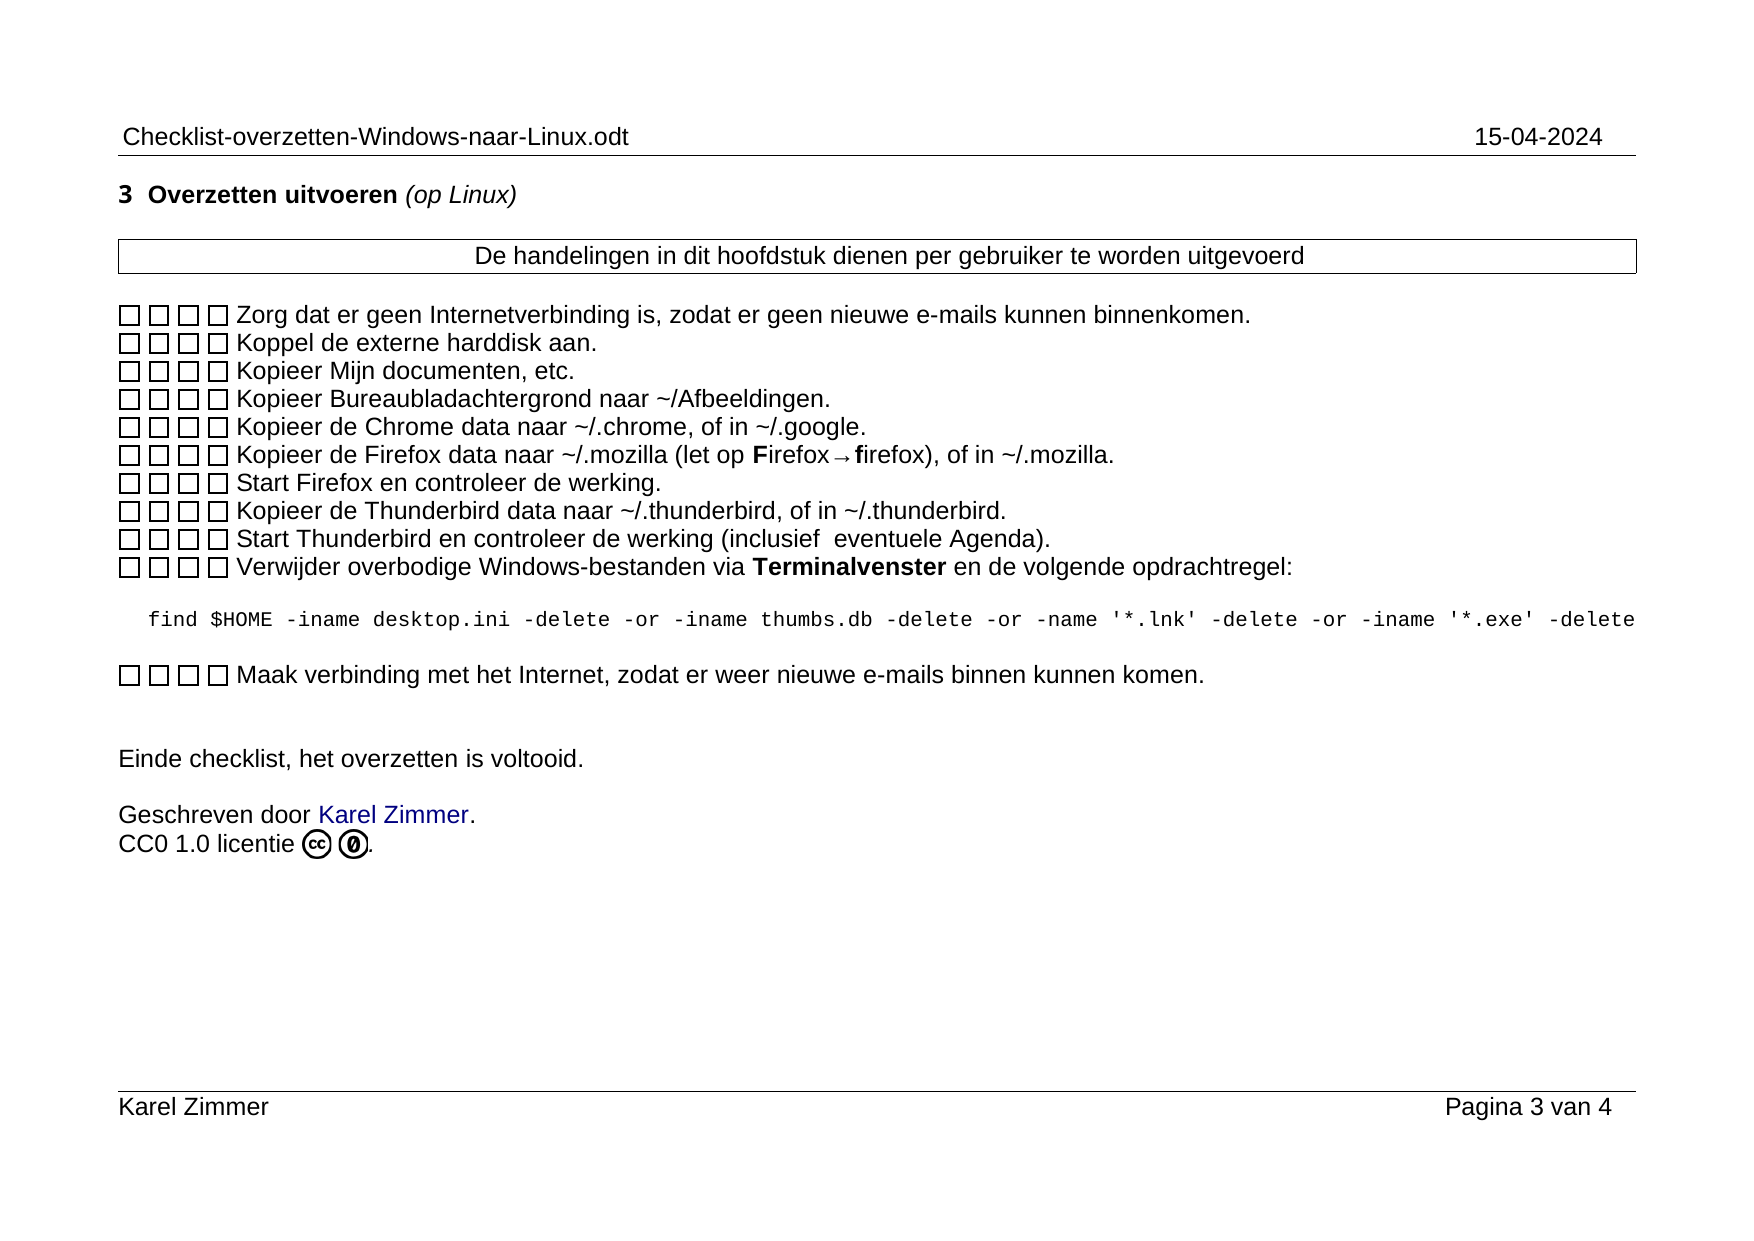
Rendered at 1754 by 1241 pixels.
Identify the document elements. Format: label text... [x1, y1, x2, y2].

text Start Firefox en controleer de werking. [118, 469, 1636, 497]
text Kopieer Mijn documenten, etc. [118, 357, 1636, 385]
text Maak verbinding met het Internet, zodat er weer nieuwe e-mails binnen kunnen komen. [118, 661, 1636, 689]
text Koppel de externe harddisk aan. [118, 329, 1636, 357]
text Kopieer de Firefox data naar ~/.mozilla (let op Firefox→firefox), of in ~/.mozilla. [118, 441, 1636, 469]
list . [368, 829, 1636, 859]
list CC0 1.0 licentie [118, 829, 302, 859]
list find $HOME -iname desktop.ini -delete -or -iname thumbs.db -delete -or -name '*.lnk' -delete -or -iname '*.exe' -delete [118, 609, 1636, 661]
list Geschreven door Karel Zimmer. [118, 801, 1636, 829]
list Einde checklist, het overzetten is voltooid. [118, 717, 1636, 773]
picture [302, 829, 332, 859]
text Start Thunderbird en controleer de werking (inclusief eventuele Agenda). [118, 525, 1636, 553]
text Verwijder overbodige Windows-bestanden via Terminalvenster en de volgende opdrachtregel: [118, 553, 1636, 609]
list Overzetten uitvoeren (op Linux) [118, 177, 1636, 239]
list De handelingen in dit hoofdstuk dienen per gebruiker te worden uitgevoerd [119, 240, 1636, 273]
picture [338, 829, 368, 859]
text Kopieer Bureaubladachtergrond naar ~/Afbeeldingen. [118, 385, 1636, 413]
text Kopieer de Chrome data naar ~/.chrome, of in ~/.google. [118, 413, 1636, 441]
text Kopieer de Thunderbird data naar ~/.thunderbird, of in ~/.thunderbird. [118, 497, 1636, 525]
text Zorg dat er geen Internetverbinding is, zodat er geen nieuwe e-mails kunnen binnenkomen. [118, 301, 1636, 329]
